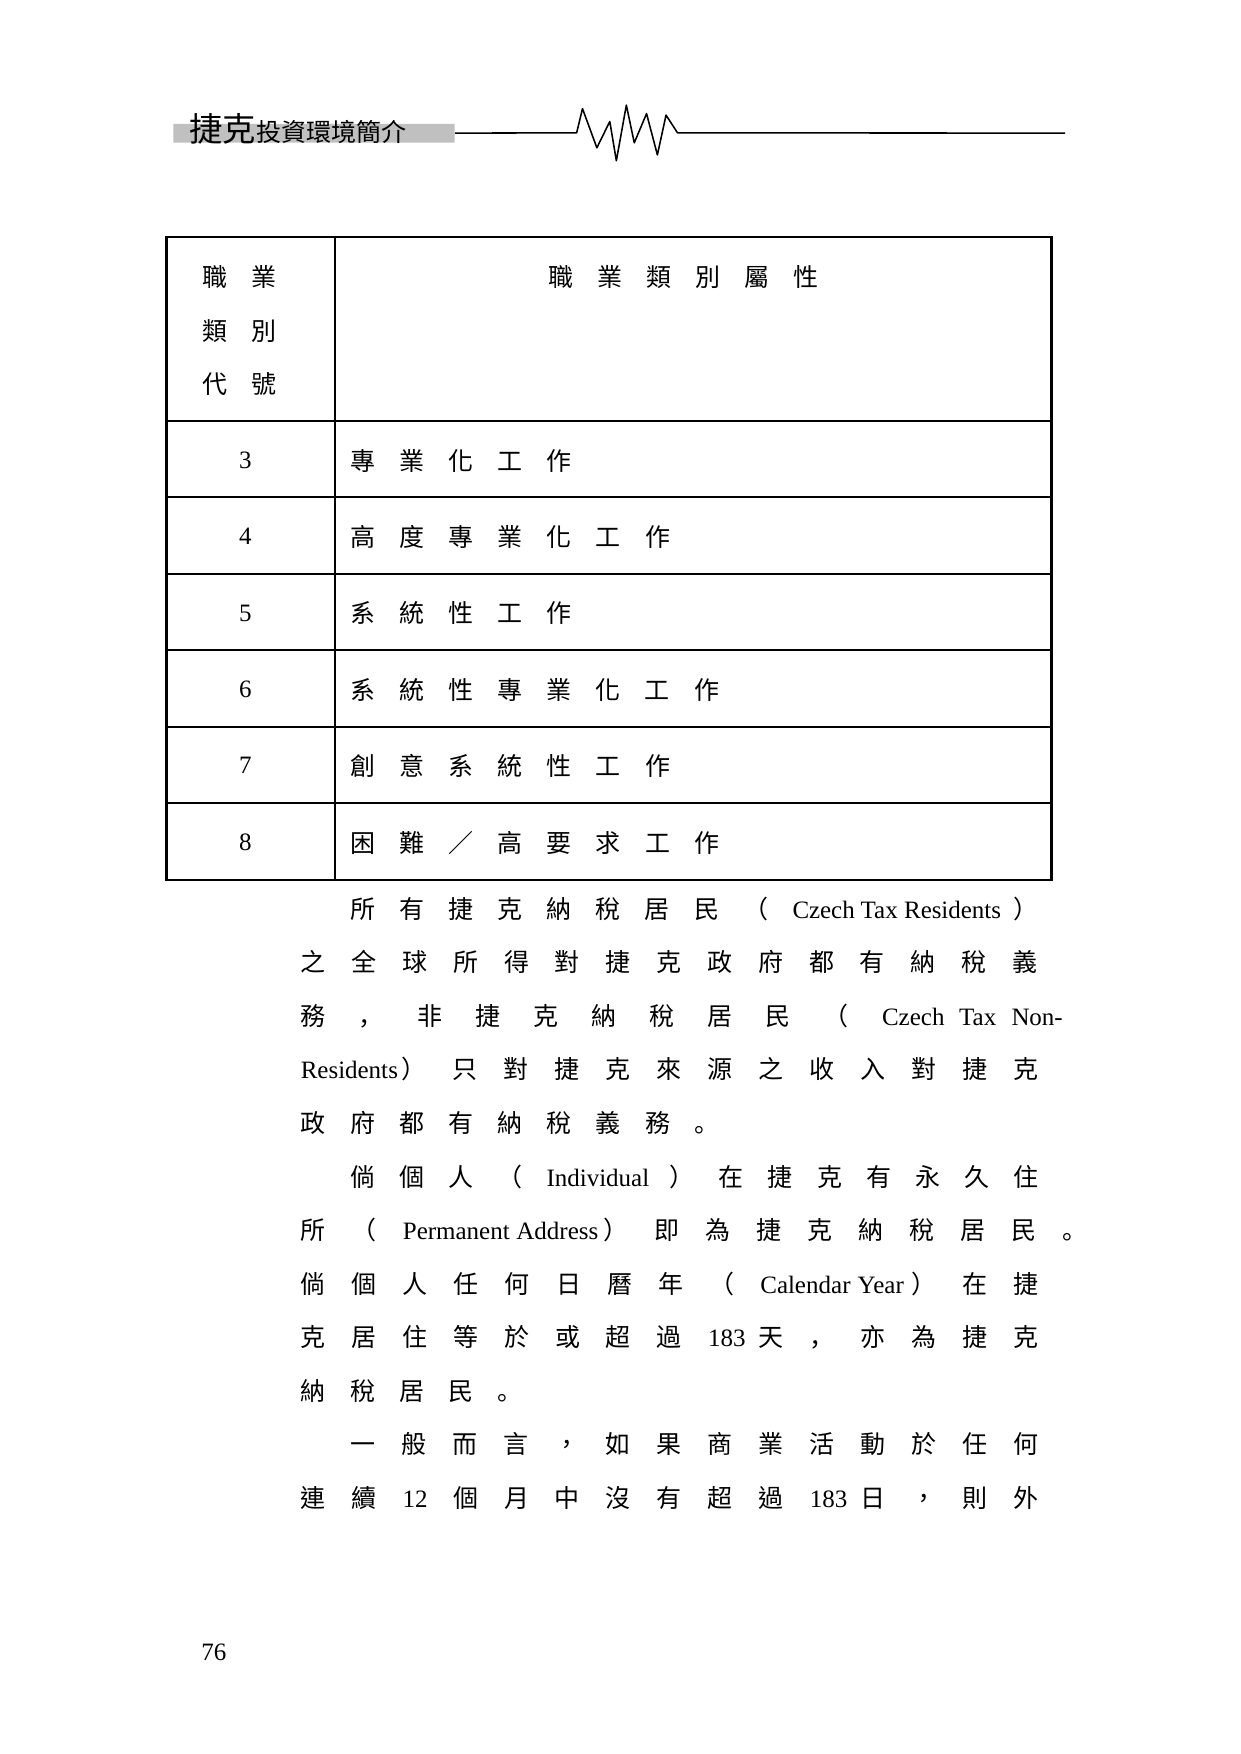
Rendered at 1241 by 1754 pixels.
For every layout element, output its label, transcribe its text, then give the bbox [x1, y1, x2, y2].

text 一般而言，如果商業活動於任何連續12個月中沒有超過183日，則外 [276, 1416, 1063, 1523]
table_header 職業類別代號 [168, 238, 334, 420]
table_cell 6 [168, 651, 334, 726]
table_cell 5 [168, 575, 334, 649]
table_cell 創意系統性工作 [336, 728, 1050, 802]
table_cell 4 [168, 498, 334, 573]
table_cell 7 [168, 728, 334, 802]
table_cell 專業化工作 [336, 422, 1050, 496]
table_cell 系統性工作 [336, 575, 1050, 649]
table_cell 困難／高要求工作 [336, 804, 1050, 878]
table_cell 系統性專業化工作 [336, 651, 1050, 726]
text 倘個人（Individual）在捷克有永久住所（Permanent Address）即為捷克納稅居民。倘個人任何日曆年（Calendar Year）在捷克居住等於或超過183天，亦為捷克納稅居民。 [276, 1148, 1063, 1416]
table_cell 高度專業化工作 [336, 498, 1050, 573]
table_cell 8 [168, 804, 334, 878]
text 所有捷克納稅居民（Czech Tax Residents）之全球所得對捷克政府都有納稅義務，非捷克納稅居民（Czech Tax Non-Residents）只對捷克來源之收入對捷克政府都有納稅義務。 [276, 881, 1063, 1148]
table_header 職業類別屬性 [336, 238, 1050, 420]
table_cell 3 [168, 422, 334, 496]
